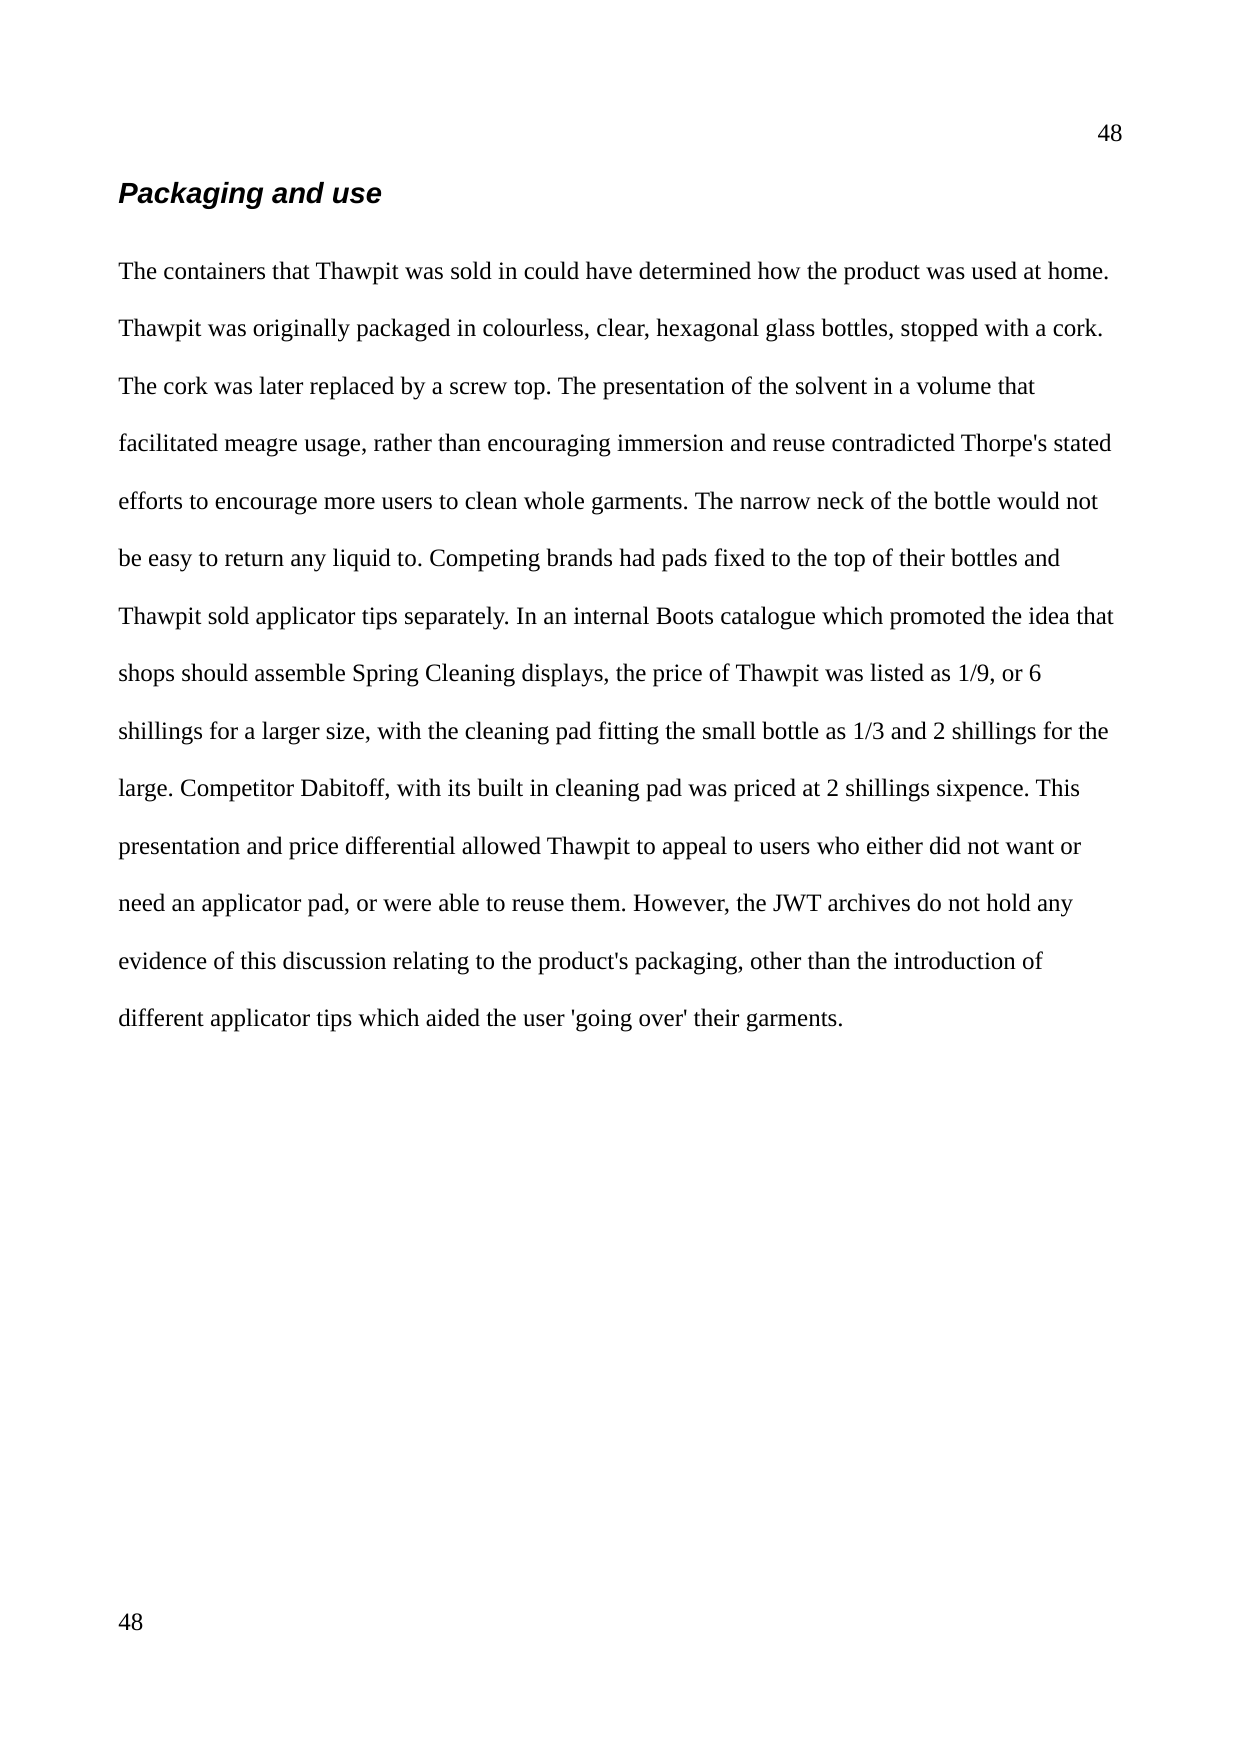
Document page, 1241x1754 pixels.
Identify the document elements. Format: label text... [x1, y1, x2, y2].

text The containers that Thawpit was sold in could have determined how the product was used at home. Thawpit was originally packaged in colourless, clear, hexagonal glass bottles, stopped with a cork. The cork was later replaced by a screw top. The presentation of the solvent in a volume that facilitated meagre usage, rather than encouraging immersion and reuse contradicted Thorpe's stated efforts to encourage more users to clean whole garments. The narrow neck of the bottle would not be easy to return any liquid to. Competing brands had pads fixed to the top of their bottles and Thawpit sold applicator tips separately. In an internal Boots catalogue which promoted the idea that shops should assemble Spring Cleaning displays, the price of Thawpit was listed as 1/9, or 6 shillings for a larger size, with the cleaning pad fitting the small bottle as 1/3 and 2 shillings for the large. Competitor Dabitoff, with its built in cleaning pad was priced at 2 shillings sixpence. This presentation and price differential allowed Thawpit to appeal to users who either did not want or need an applicator pad, or were able to reuse them. However, the JWT archives do not hold any evidence of this discussion relating to the product's packaging, other than the introduction of different applicator tips which aided the user 'going over' their garments. [118, 256, 1122, 1032]
subtitle Packaging and use [118, 176, 1122, 210]
